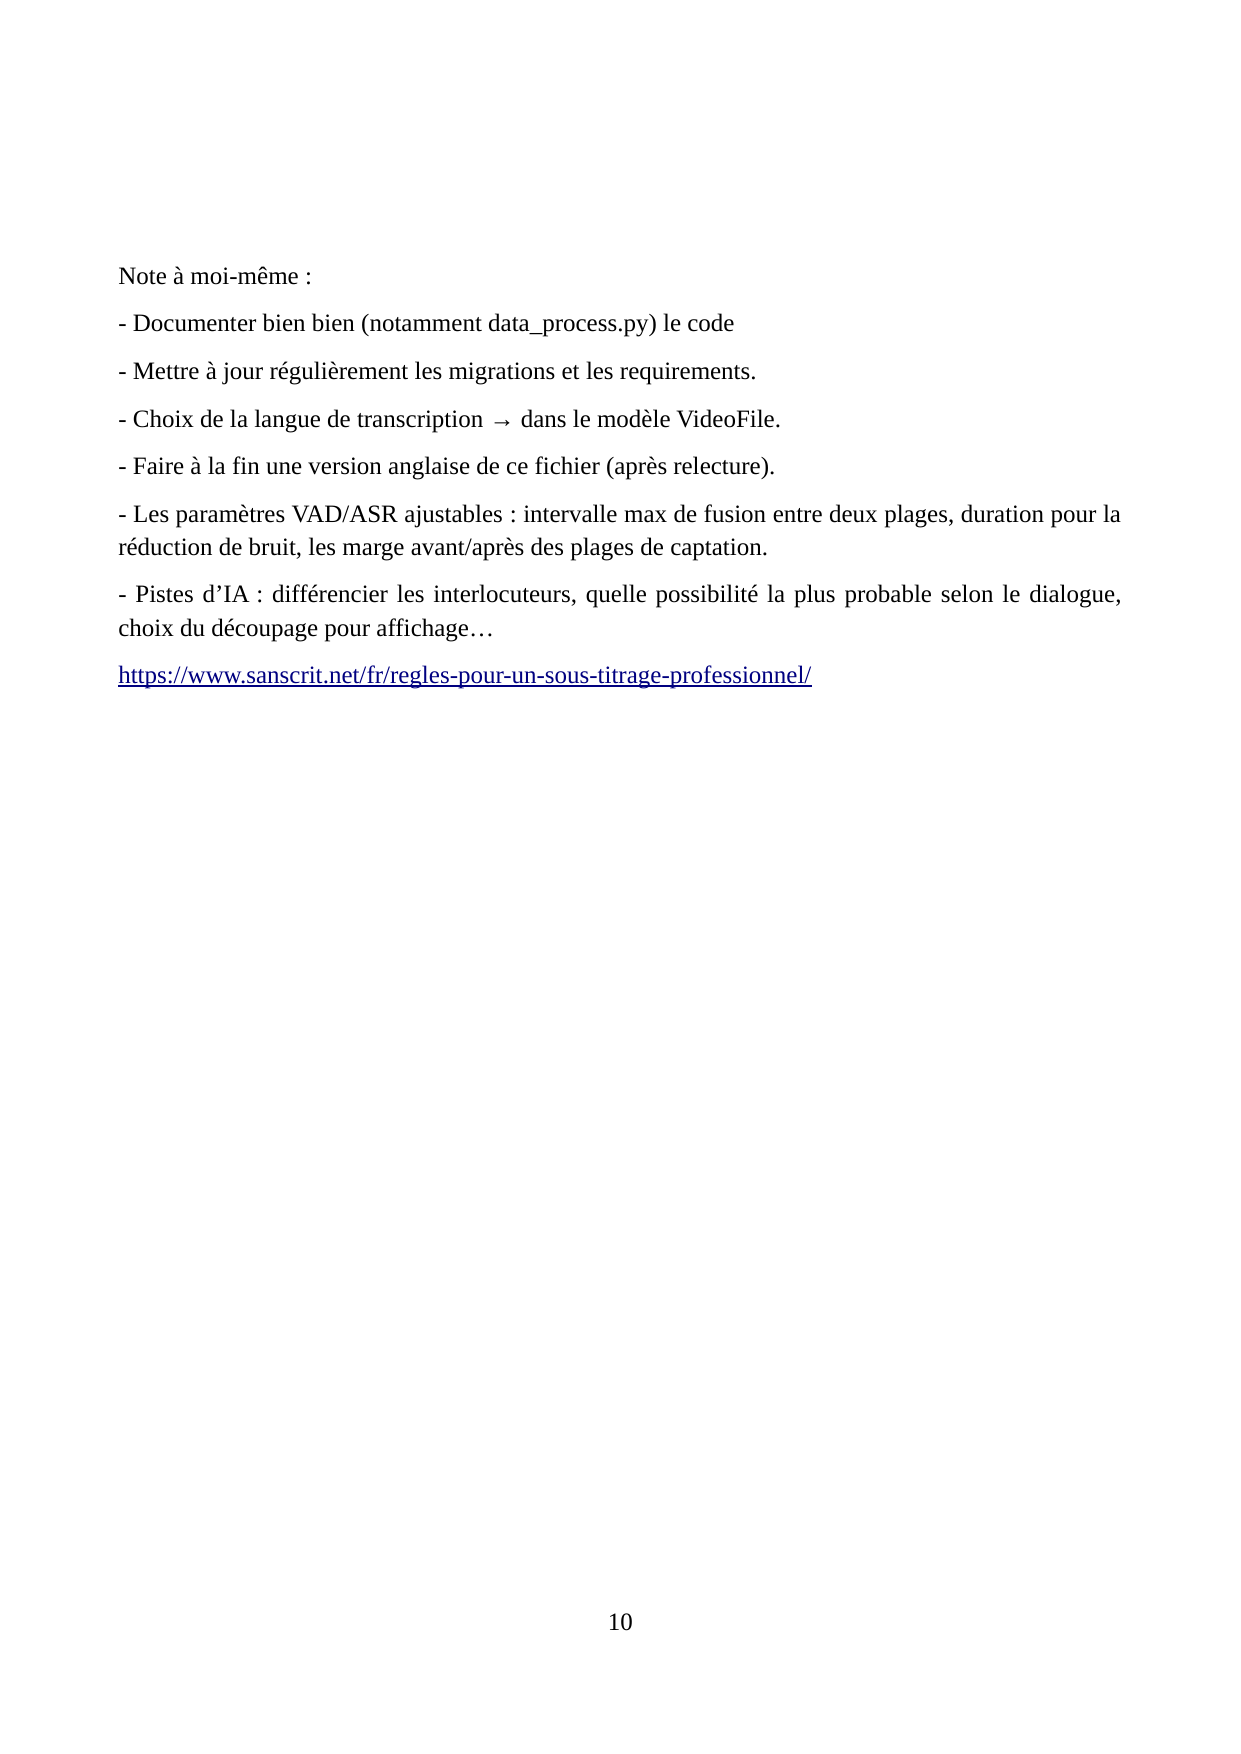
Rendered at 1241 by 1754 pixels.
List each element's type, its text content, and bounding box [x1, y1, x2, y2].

text - Mettre à jour régulièrement les migrations et les requirements. [118, 356, 1122, 385]
text - Les paramètres VAD/ASR ajustables : intervalle max de fusion entre deux plages, duration pour la réduction de bruit, les marge avant/après des plages de captation. [118, 499, 1122, 561]
text - Faire à la fin une version anglaise de ce fichier (après relecture). [118, 451, 1122, 480]
text https://www.sanscrit.net/fr/regles-pour-un-sous-titrage-professionnel/ [118, 660, 1122, 689]
text - Choix de la langue de transcription → dans le modèle VideoFile. [118, 404, 1122, 432]
text Note à moi-même : [118, 261, 1122, 290]
text - Documenter bien bien (notamment data_process.py) le code [118, 308, 1122, 337]
text - Pistes d’IA : différencier les interlocuteurs, quelle possibilité la plus probable selon le dialogue, choix du découpage pour affichage… [118, 579, 1122, 641]
